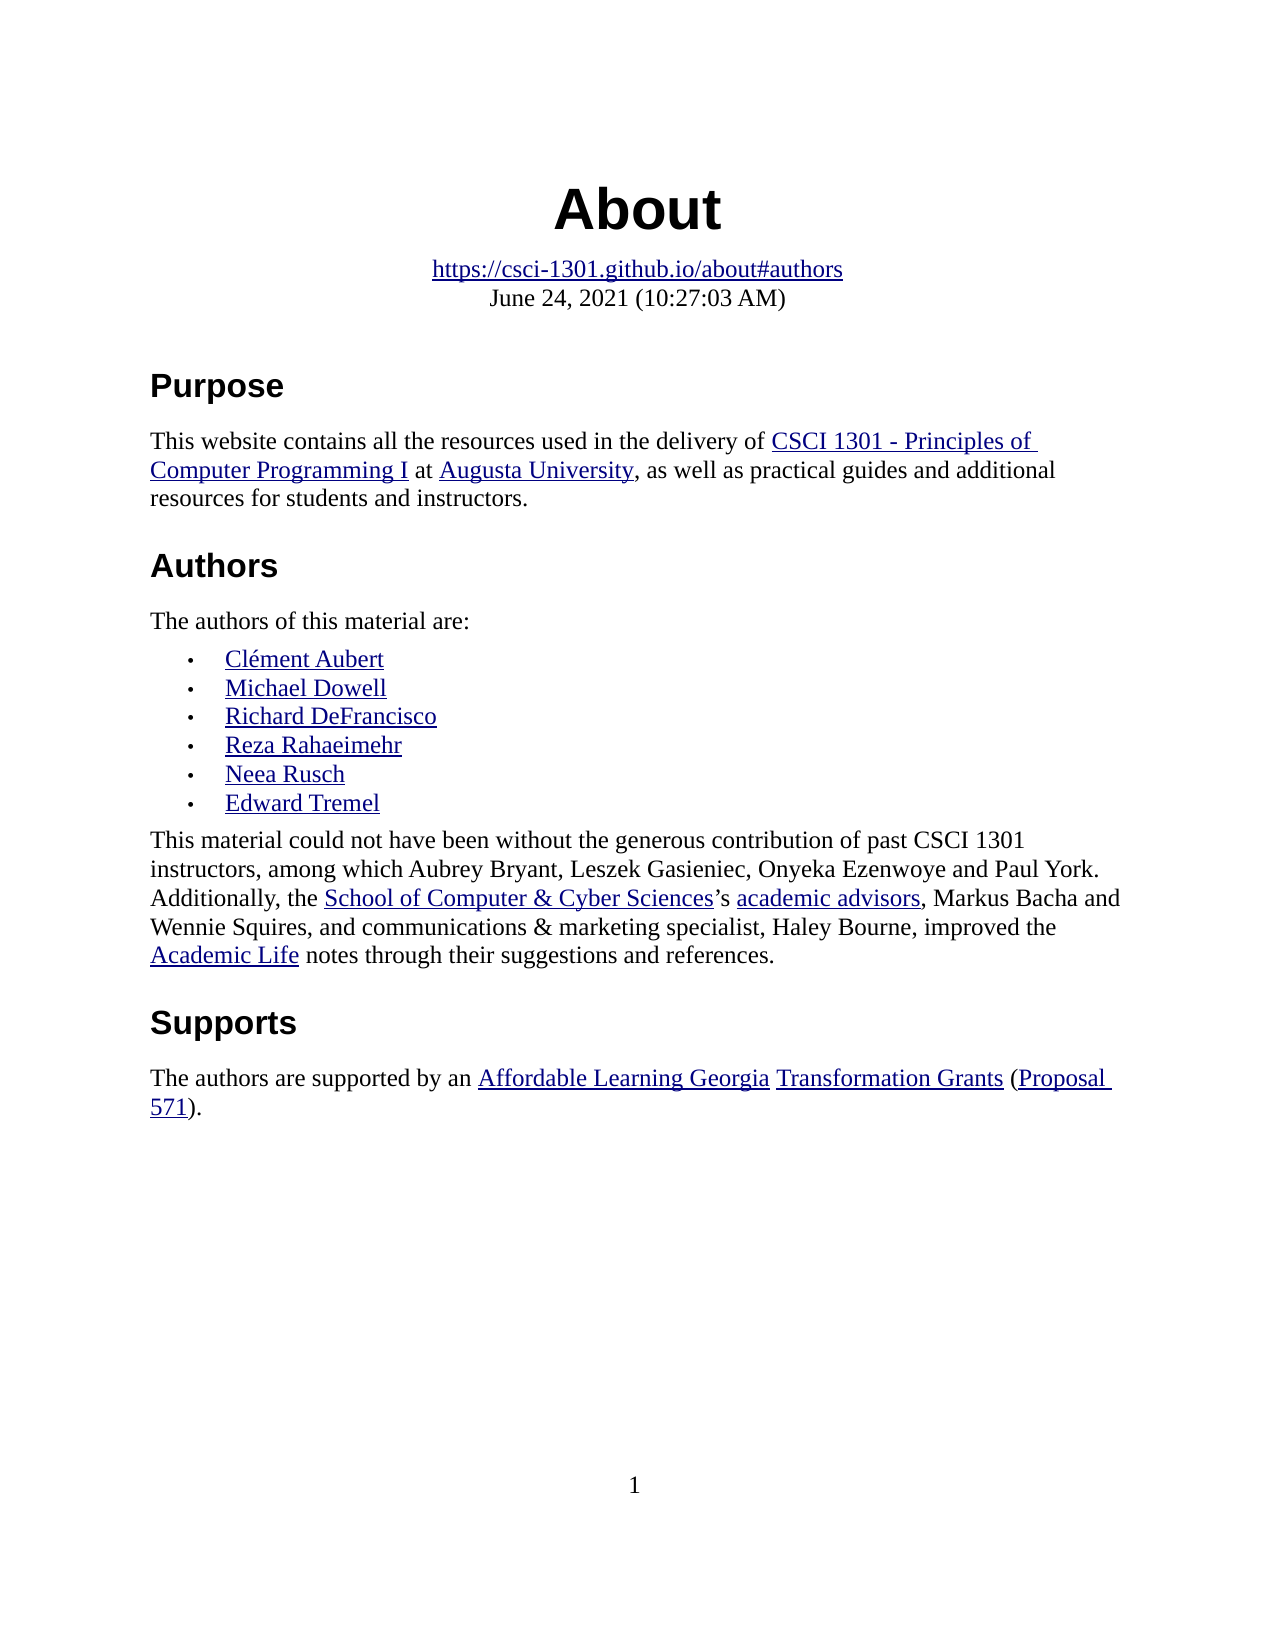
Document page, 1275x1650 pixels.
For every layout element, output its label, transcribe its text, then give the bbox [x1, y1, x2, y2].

text June 24, 2021 (10:27:03 AM) [150, 283, 1125, 312]
title About [150, 175, 1125, 242]
subtitle Authors [150, 546, 1125, 585]
list Clément Aubert [187, 644, 1125, 673]
list Neea Rusch [187, 759, 1125, 788]
text This material could not have been without the generous contribution of past CSCI 1301 instructors, among which Aubrey Bryant, Leszek Gasieniec, Onyeka Ezenwoye and Paul York. Additionally, the School of Computer & Cyber Sciences’s academic advisors, Markus Bacha and Wennie Squires, and communications & marketing specialist, Haley Bourne, improved the Academic Life notes through their suggestions and references. [150, 825, 1125, 969]
text The authors of this material are: [150, 606, 1125, 635]
text https://csci-1301.github.io/about#authors [150, 254, 1125, 283]
list Michael Dowell [187, 673, 1125, 701]
subtitle Purpose [150, 366, 1125, 404]
text This website contains all the resources used in the delivery of CSCI 1301 - Principles of Computer Programming I at Augusta University, as well as practical guides and additional resources for students and instructors. [150, 426, 1125, 512]
subtitle Supports [150, 1003, 1125, 1042]
list Reza Rahaeimehr [187, 730, 1125, 759]
list Edward Tremel [187, 788, 1125, 816]
text The authors are supported by an Affordable Learning Georgia Transformation Grants (Proposal 571). [150, 1063, 1125, 1121]
list Richard DeFrancisco [187, 701, 1125, 730]
